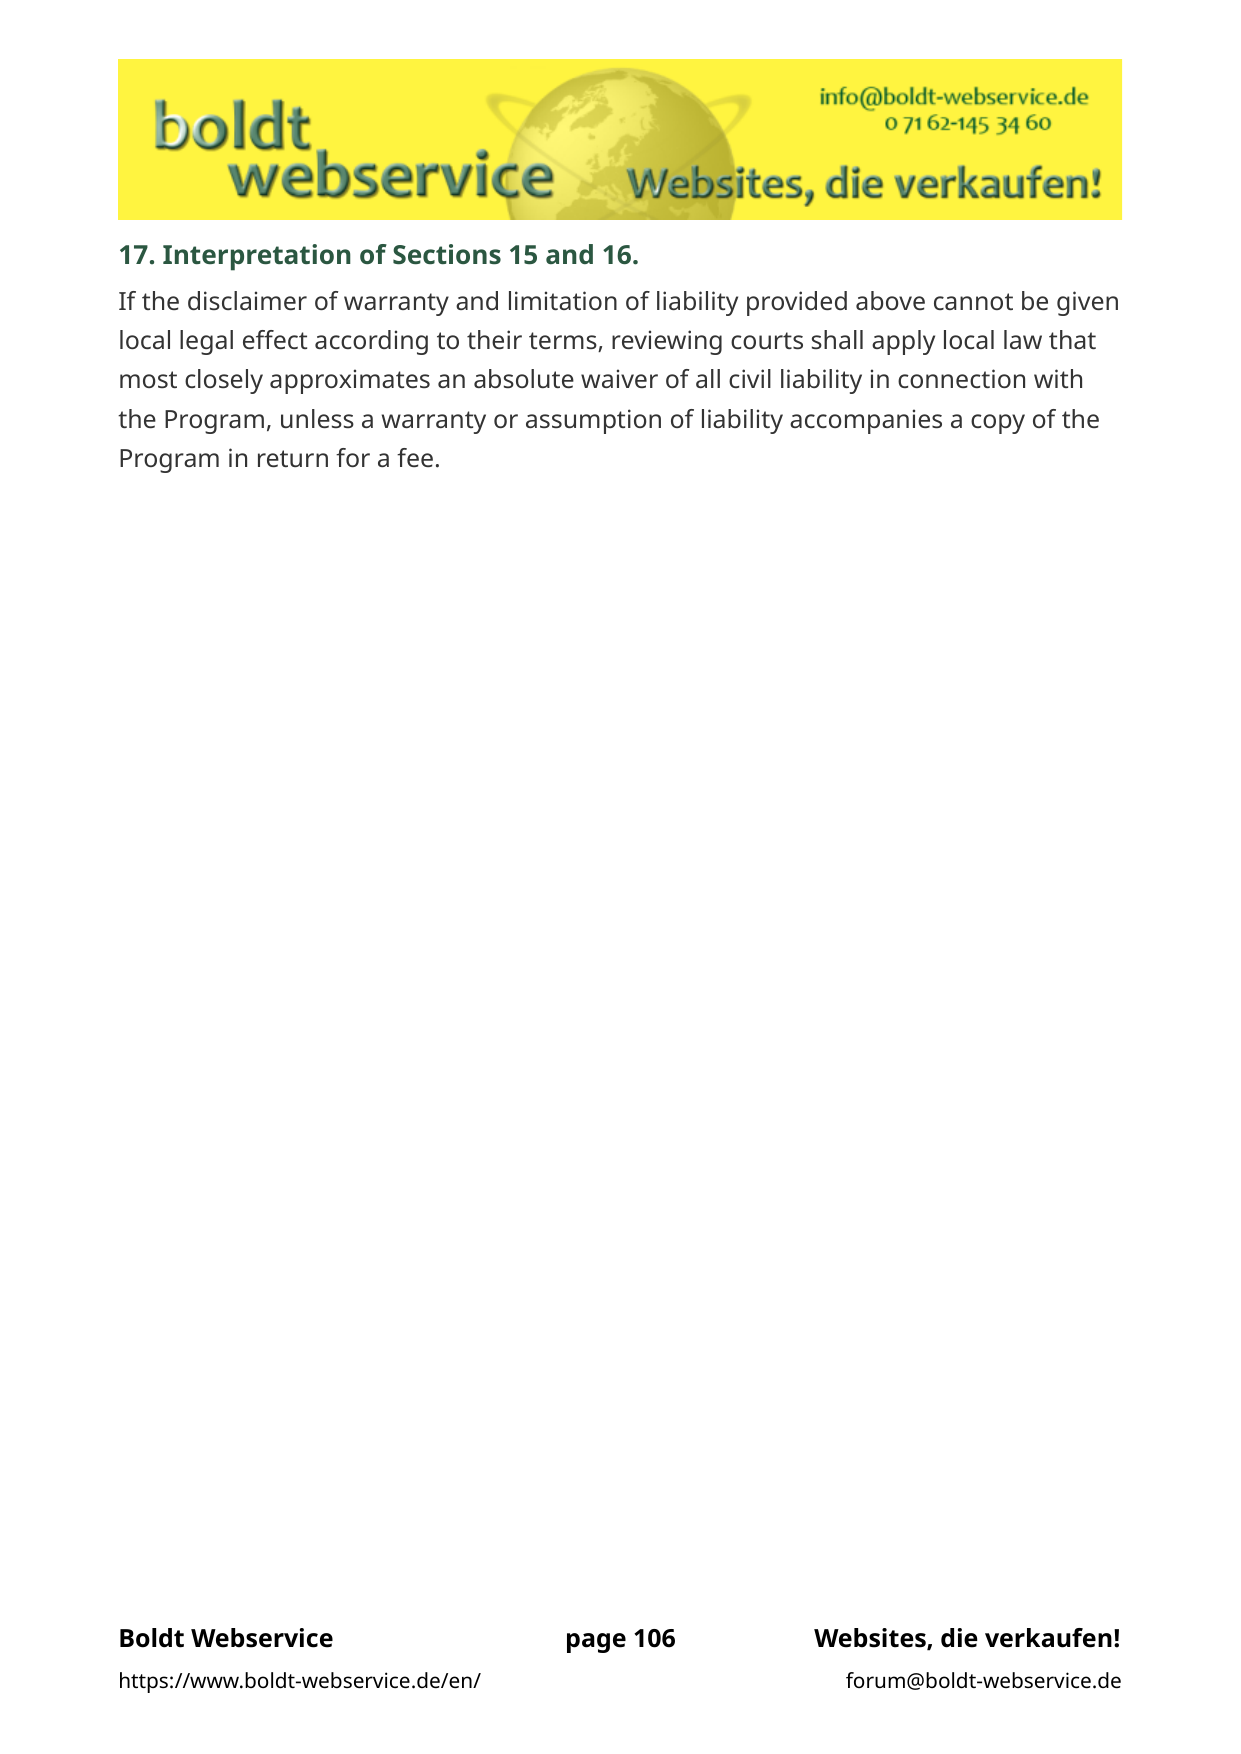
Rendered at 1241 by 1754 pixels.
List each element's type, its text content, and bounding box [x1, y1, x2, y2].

subtitle 17. Interpretation of Sections 15 and 16. [118, 236, 1122, 272]
text If the disclaimer of warranty and limitation of liability provided above cannot be given local legal effect according to their terms, reviewing courts shall apply local law that most closely approximates an absolute waiver of all civil liability in connection with the Program, unless a warranty or assumption of liability accompanies a copy of the Program in return for a fee. [118, 284, 1122, 474]
picture [118, 59, 1123, 220]
